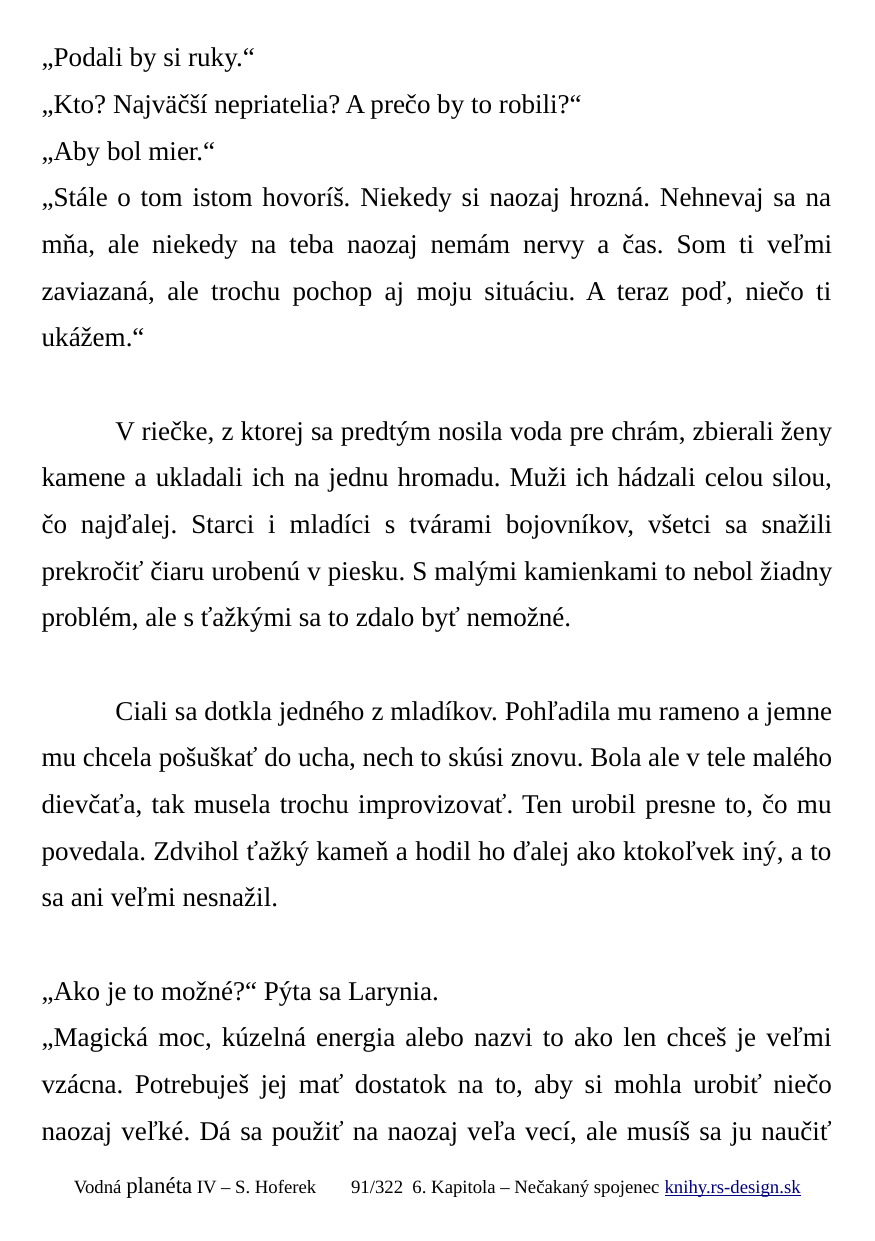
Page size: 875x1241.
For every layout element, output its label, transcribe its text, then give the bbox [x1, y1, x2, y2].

text „Ako je to možné?“ Pýta sa Larynia. [41, 975, 833, 1006]
text „Podali by si ruky.“ [41, 41, 833, 72]
text „Stále o tom istom hovoríš. Niekedy si naozaj hrozná. Nehnevaj sa na mňa, ale niekedy na teba naozaj nemám nervy a čas. Som ti veľmi zaviazaná, ale trochu pochop aj moju situáciu. A teraz poď, niečo ti ukážem.“ [41, 181, 833, 352]
text „Kto? Najväčší nepriatelia? A prečo by to robili?“ [41, 88, 833, 119]
text V riečke, z ktorej sa predtým nosila voda pre chrám, zbierali ženy kamene a ukladali ich na jednu hromadu. Muži ich hádzali celou silou, čo najďalej. Starci i mladíci s tvárami bojovníkov, všetci sa snažili prekročiť čiaru urobenú v piesku. S malými kamienkami to nebol žiadny problém, ale s ťažkými sa to zdalo byť nemožné. [41, 415, 833, 632]
text „Aby bol mier.“ [41, 135, 833, 166]
text „Magická moc, kúzelná energia alebo nazvi to ako len chceš je veľmi vzácna. Potrebuješ jej mať dostatok na to, aby si mohla urobiť niečo naozaj veľké. Dá sa použiť na naozaj veľa vecí, ale musíš sa ju naučiť [41, 1021, 833, 1146]
text Ciali sa dotkla jedného z mladíkov. Pohľadila mu rameno a jemne mu chcela pošuškať do ucha, nech to skúsi znovu. Bola ale v tele malého dievčaťa, tak musela trochu improvizovať. Ten urobil presne to, čo mu povedala. Zdvihol ťažký kameň a hodil ho ďalej ako ktokoľvek iný, a to sa ani veľmi nesnažil. [41, 695, 833, 912]
